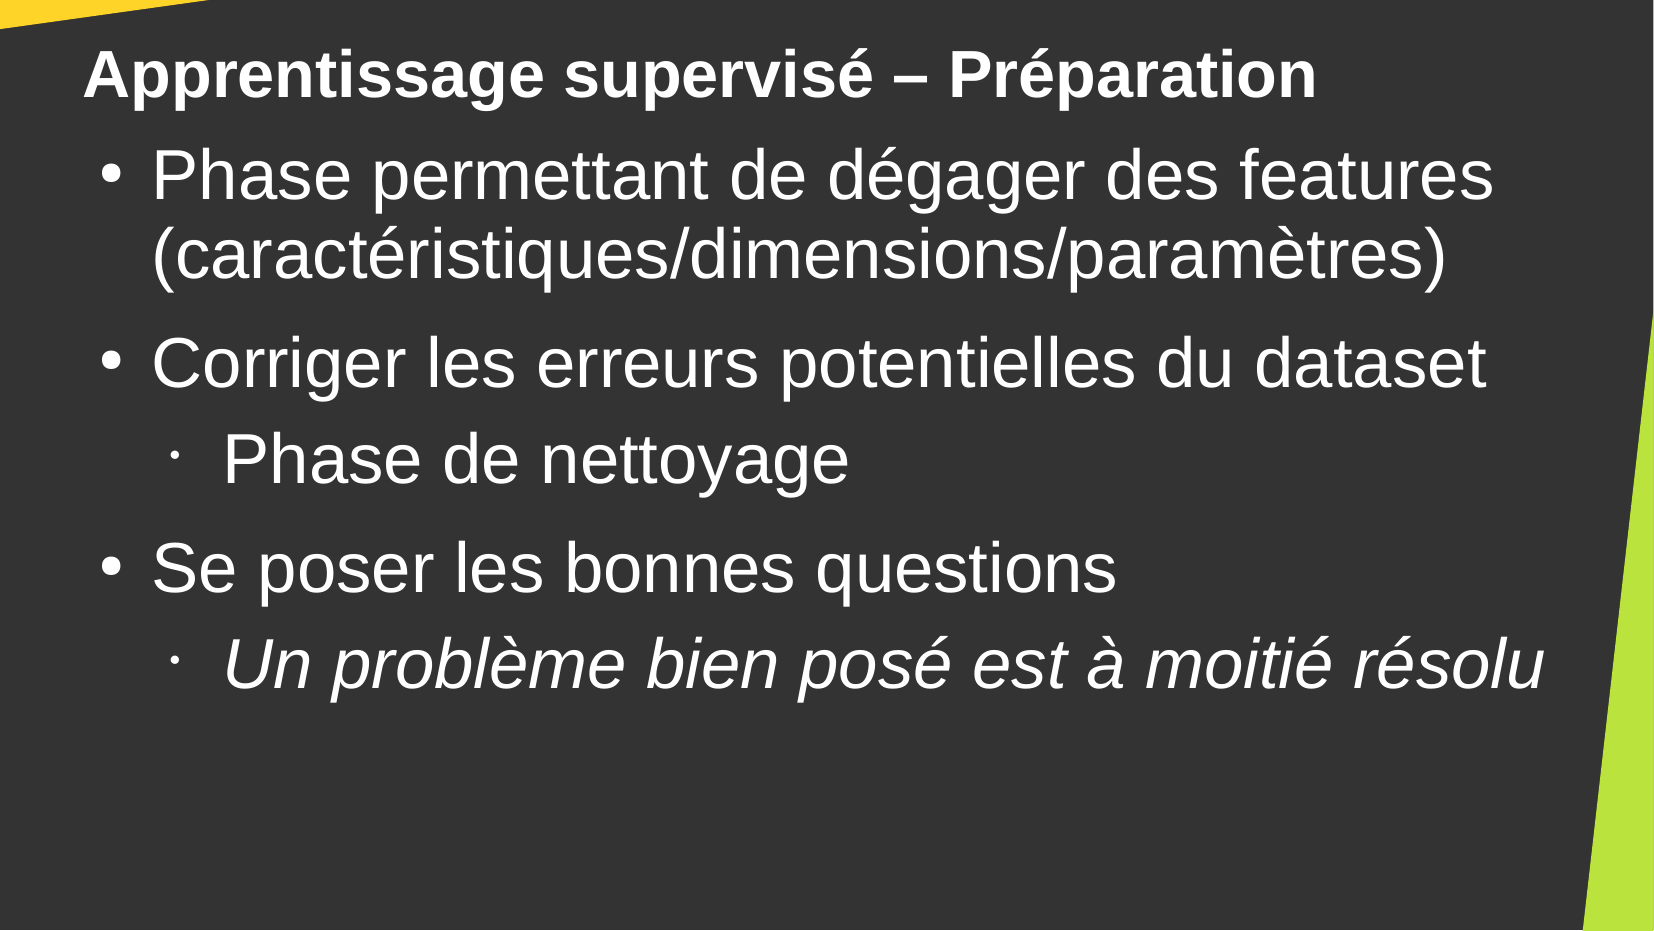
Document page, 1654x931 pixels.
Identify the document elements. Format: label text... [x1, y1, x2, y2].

list Phase permettant de dégager des features (caractéristiques/dimensions/paramètres) Corriger les erreurs potentielles du dataset Phase de nettoyage Se poser les bonnes questions Un problème bien posé est à moitié résolu [80, 135, 1560, 709]
text_box [0, 0, 209, 30]
title Apprentissage supervisé – Préparation [82, 37, 1571, 115]
text_box [1582, 305, 1654, 931]
